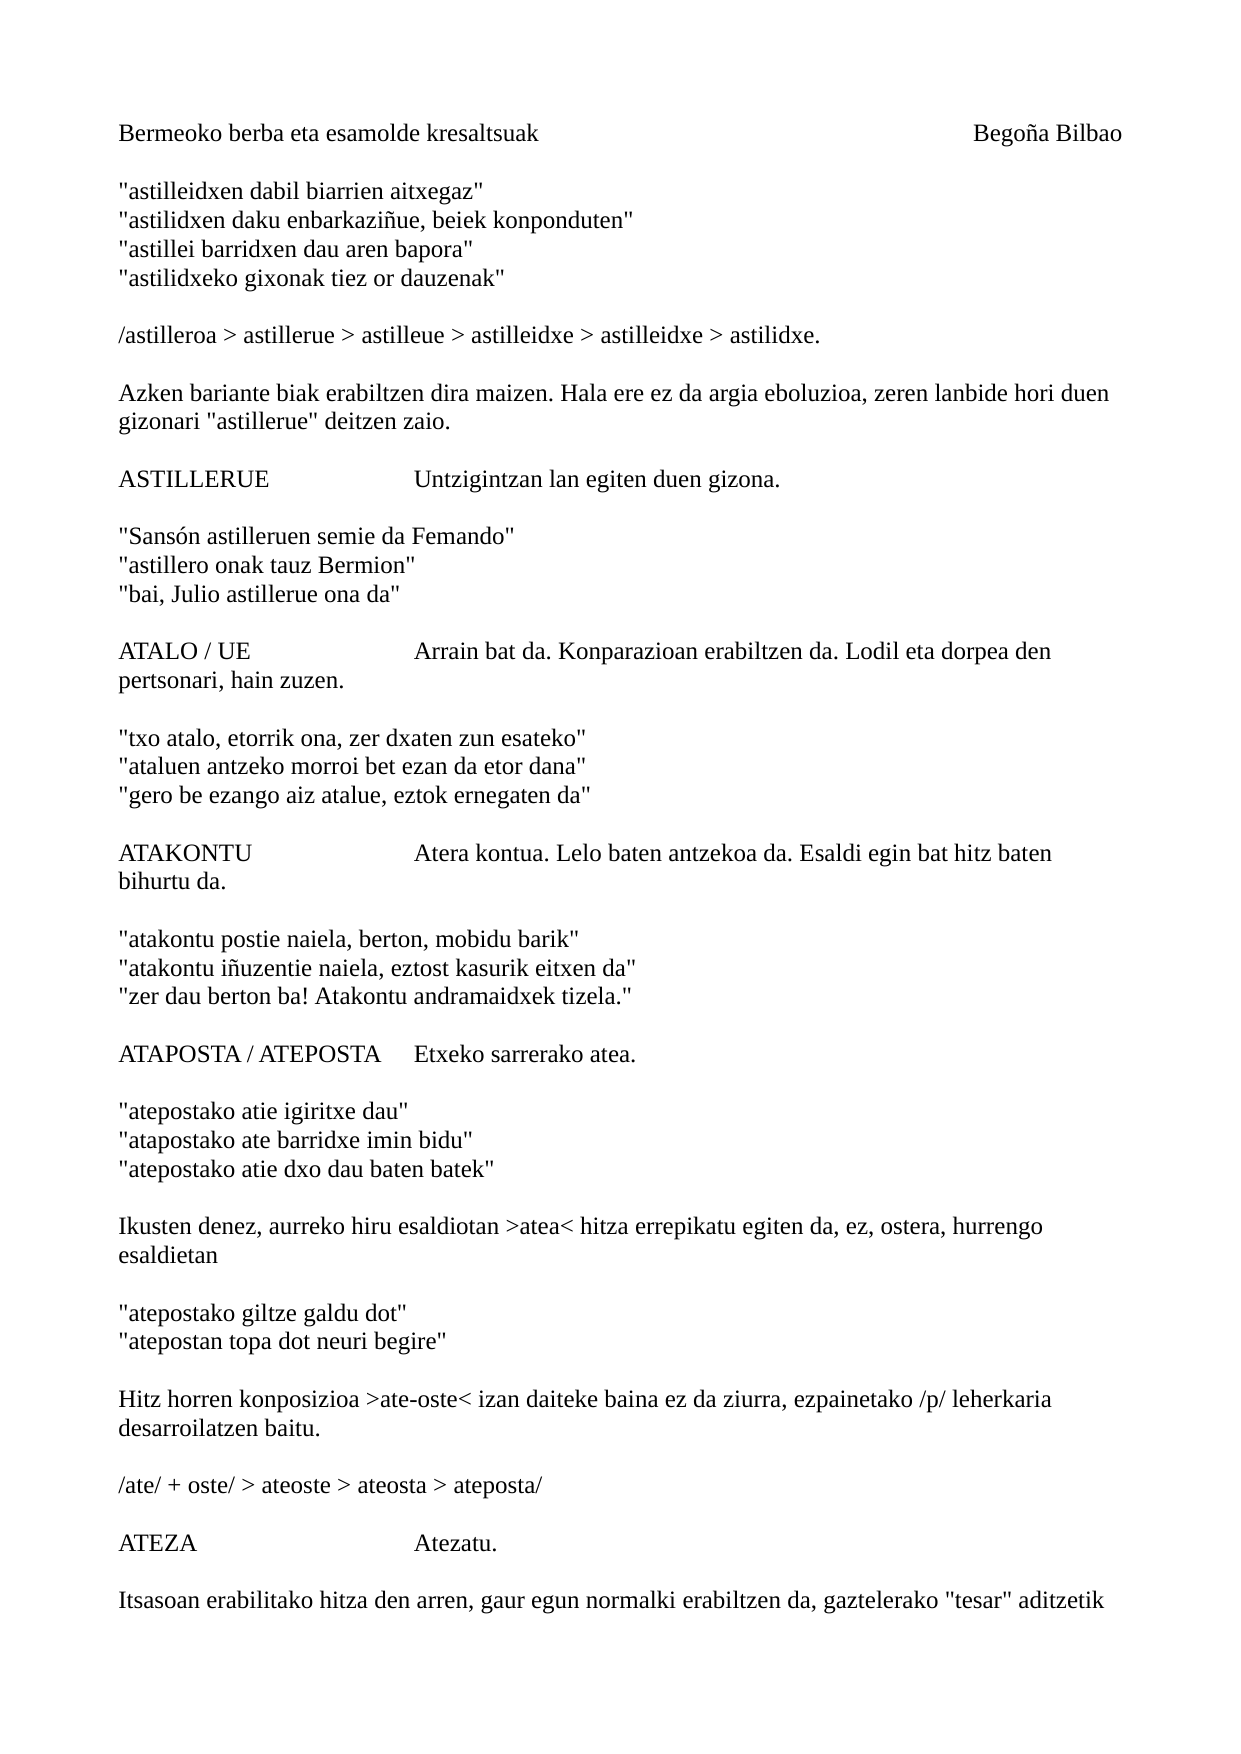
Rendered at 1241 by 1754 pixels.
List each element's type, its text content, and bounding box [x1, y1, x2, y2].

text Azken bariante biak erabiltzen dira maizen. Hala ere ez da argia eboluzioa, zeren lanbide hori duen gizonari "astillerue" deitzen zaio. [118, 378, 1122, 435]
text "astilidxen daku enbarkaziñue, beiek konponduten" [118, 205, 1122, 234]
text "atakontu iñuzentie naiela, eztost kasurik eitxen da" [118, 953, 1122, 981]
text "astillero onak tauz Bermion" [118, 550, 1122, 579]
text "astillei barridxen dau aren bapora" [118, 234, 1122, 263]
text "atepostako atie igiritxe dau" [118, 1096, 1122, 1125]
text "atapostako ate barridxe imin bidu" [118, 1125, 1122, 1154]
text "gero be ezango aiz atalue, eztok ernegaten da" [118, 780, 1122, 809]
text ATEZA Atezatu. [118, 1528, 1122, 1556]
text ATAKONTU Atera kontua. Lelo baten antzekoa da. Esaldi egin bat hitz baten bihurtu da. [118, 838, 1122, 895]
text "zer dau berton ba! Atakontu andramaidxek tizela." [118, 981, 1122, 1010]
text "astilidxeko gixonak tiez or dauzenak" [118, 263, 1122, 291]
text "atakontu postie naiela, berton, mobidu barik" [118, 924, 1122, 953]
text "txo atalo, etorrik ona, zer dxaten zun esateko" [118, 723, 1122, 751]
text "atepostako giltze galdu dot" [118, 1298, 1122, 1326]
text Ikusten denez, aurreko hiru esaldiotan >atea< hitza errepikatu egiten da, ez, ostera, hurrengo esaldietan [118, 1211, 1122, 1269]
text ATAPOSTA / ATEPOSTA Etxeko sarrerako atea. [118, 1039, 1122, 1068]
text "ataluen antzeko morroi bet ezan da etor dana" [118, 751, 1122, 780]
text Itsasoan erabilitako hitza den arren, gaur egun normalki erabiltzen da, gaztelerako "tesar" aditzetik [118, 1585, 1122, 1614]
text "atepostan topa dot neuri begire" [118, 1326, 1122, 1355]
text "bai, Julio astillerue ona da" [118, 579, 1122, 608]
text Hitz horren konposizioa >ate-oste< izan daiteke baina ez da ziurra, ezpainetako /p/ leherkaria desarroilatzen baitu. [118, 1384, 1122, 1441]
text /ate/ + oste/ > ateoste > ateosta > ateposta/ [118, 1470, 1122, 1499]
text "atepostako atie dxo dau baten batek" [118, 1154, 1122, 1183]
text ASTILLERUE Untzigintzan lan egiten duen gizona. [118, 464, 1122, 493]
text ATALO / UE Arrain bat da. Konparazioan erabiltzen da. Lodil eta dorpea den pertsonari, hain zuzen. [118, 636, 1122, 694]
text "astilleidxen dabil biarrien aitxegaz" [118, 176, 1122, 205]
text /astilleroa > astillerue > astilleue > astilleidxe > astilleidxe > astilidxe. [118, 320, 1122, 349]
text "Sansón astilleruen semie da Femando" [118, 521, 1122, 550]
